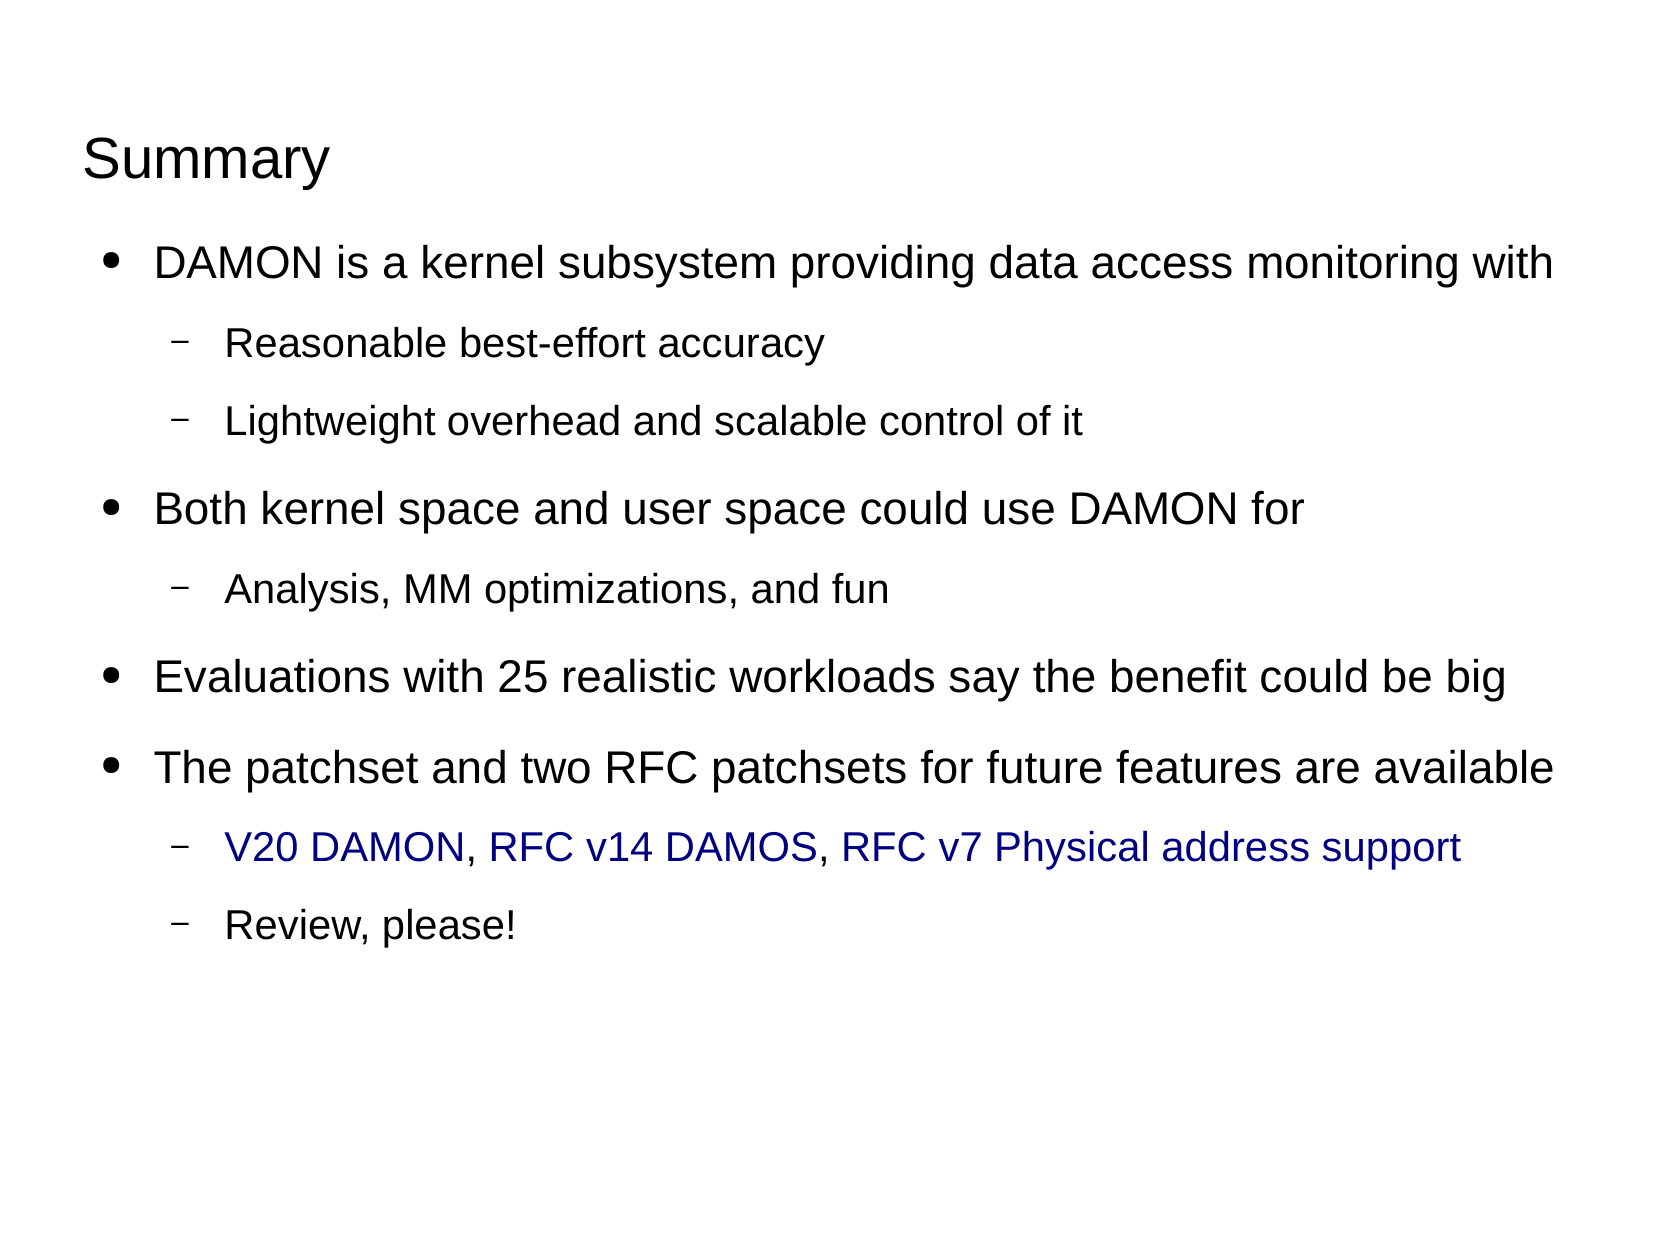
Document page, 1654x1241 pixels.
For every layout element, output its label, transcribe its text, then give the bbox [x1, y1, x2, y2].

list DAMON is a kernel subsystem providing data access monitoring with Reasonable best-effort accuracy Lightweight overhead and scalable control of it Both kernel space and user space could use DAMON for Analysis, MM optimizations, and fun Evaluations with 25 realistic workloads say the benefit could be big The patchset and two RFC patchsets for future features are available V20 DAMON, RFC v14 DAMOS, RFC v7 Physical address support Review, please! [82, 236, 1571, 1111]
title Summary [82, 108, 1571, 210]
